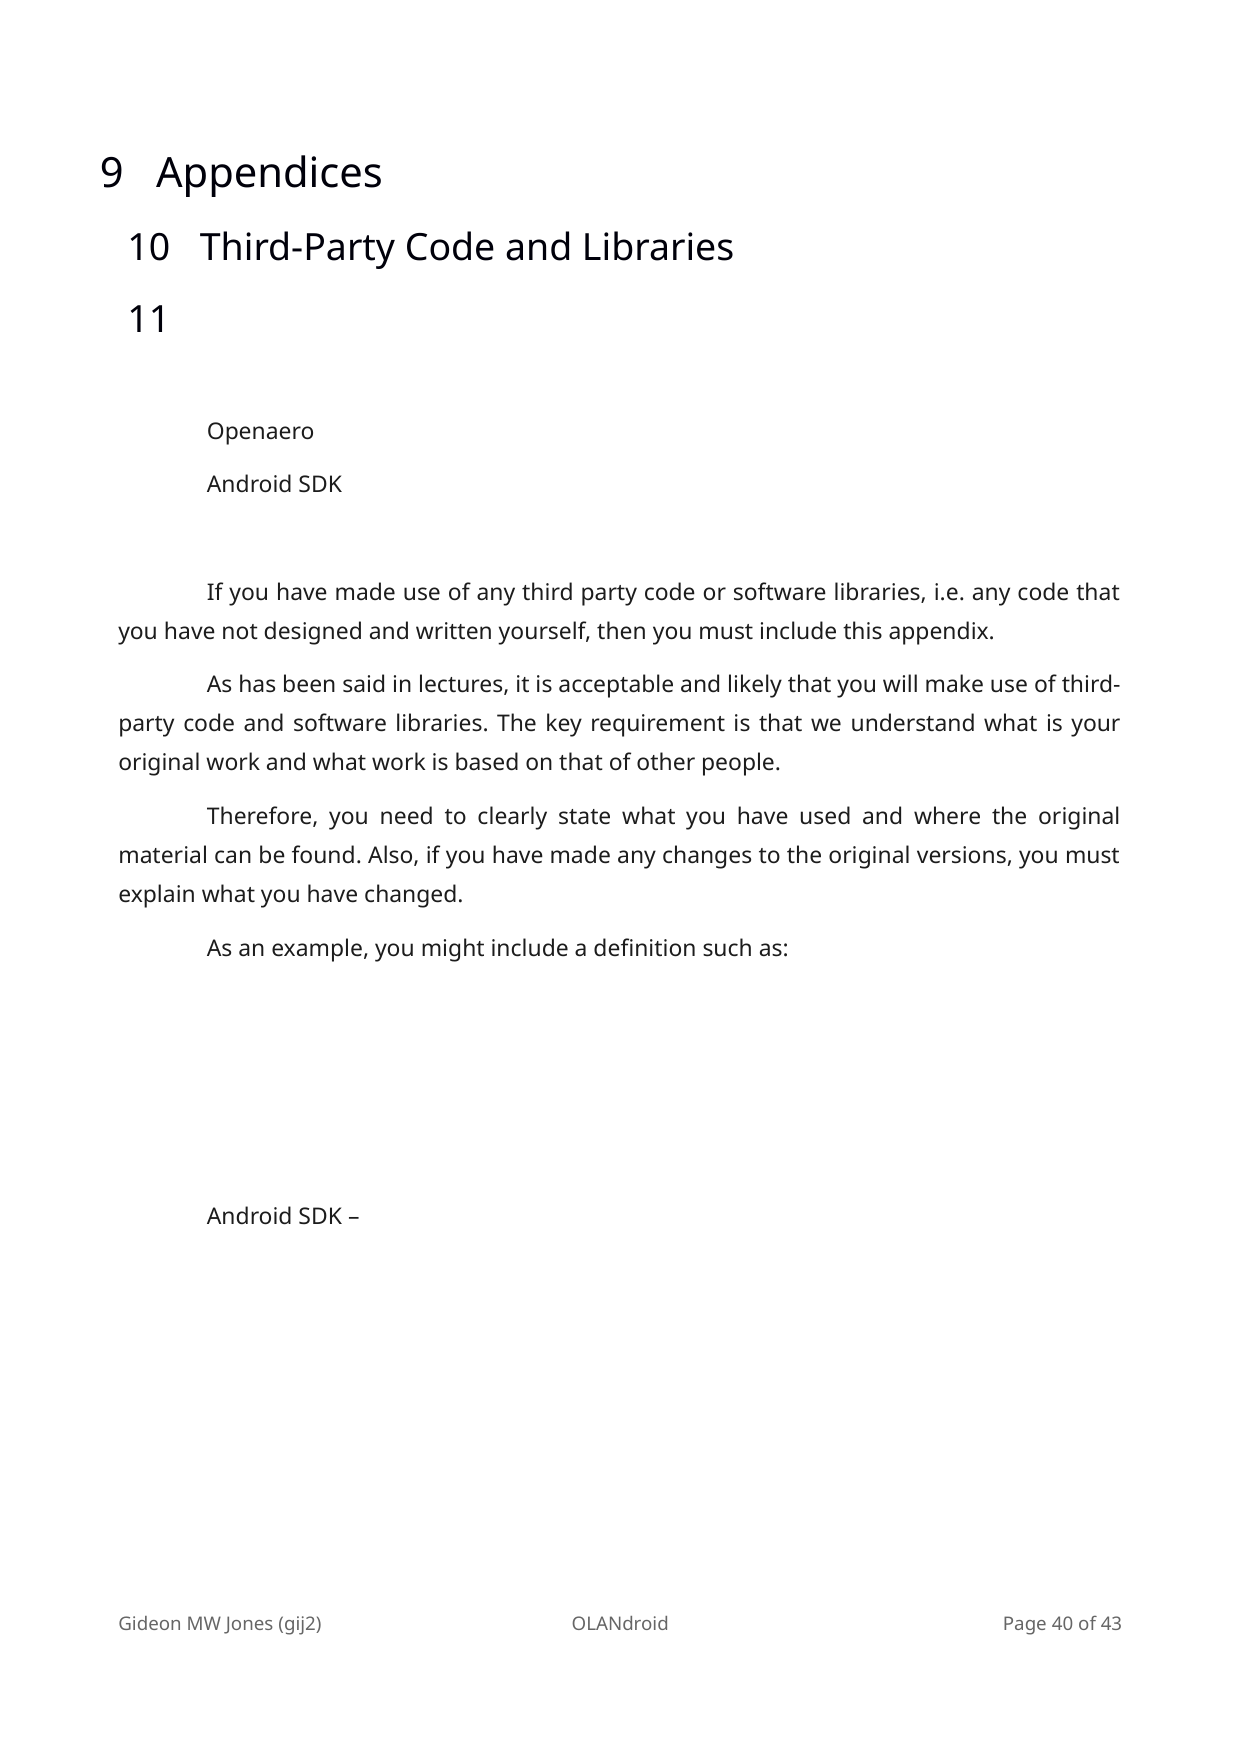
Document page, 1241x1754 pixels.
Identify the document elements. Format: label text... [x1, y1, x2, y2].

text Android SDK – [118, 1200, 1122, 1231]
text Android SDK [118, 468, 1122, 499]
subtitle Third-Party Code and Libraries [117, 221, 1122, 272]
subtitle Appendices [89, 143, 1122, 200]
text If you have made use of any third party code or software libraries, i.e. any code that you have not designed and written yourself, then you must include this appendix. [118, 576, 1122, 646]
text As an example, you might include a definition such as: [118, 932, 1122, 963]
text Therefore, you need to clearly state what you have used and where the original material can be found. Also, if you have made any changes to the original versions, you must explain what you have changed. [118, 800, 1122, 909]
text As has been said in lectures, it is acceptable and likely that you will make use of third-party code and software libraries. The key requirement is that we understand what is your original work and what work is based on that of other people. [118, 668, 1122, 778]
text Openaero [118, 414, 1122, 446]
